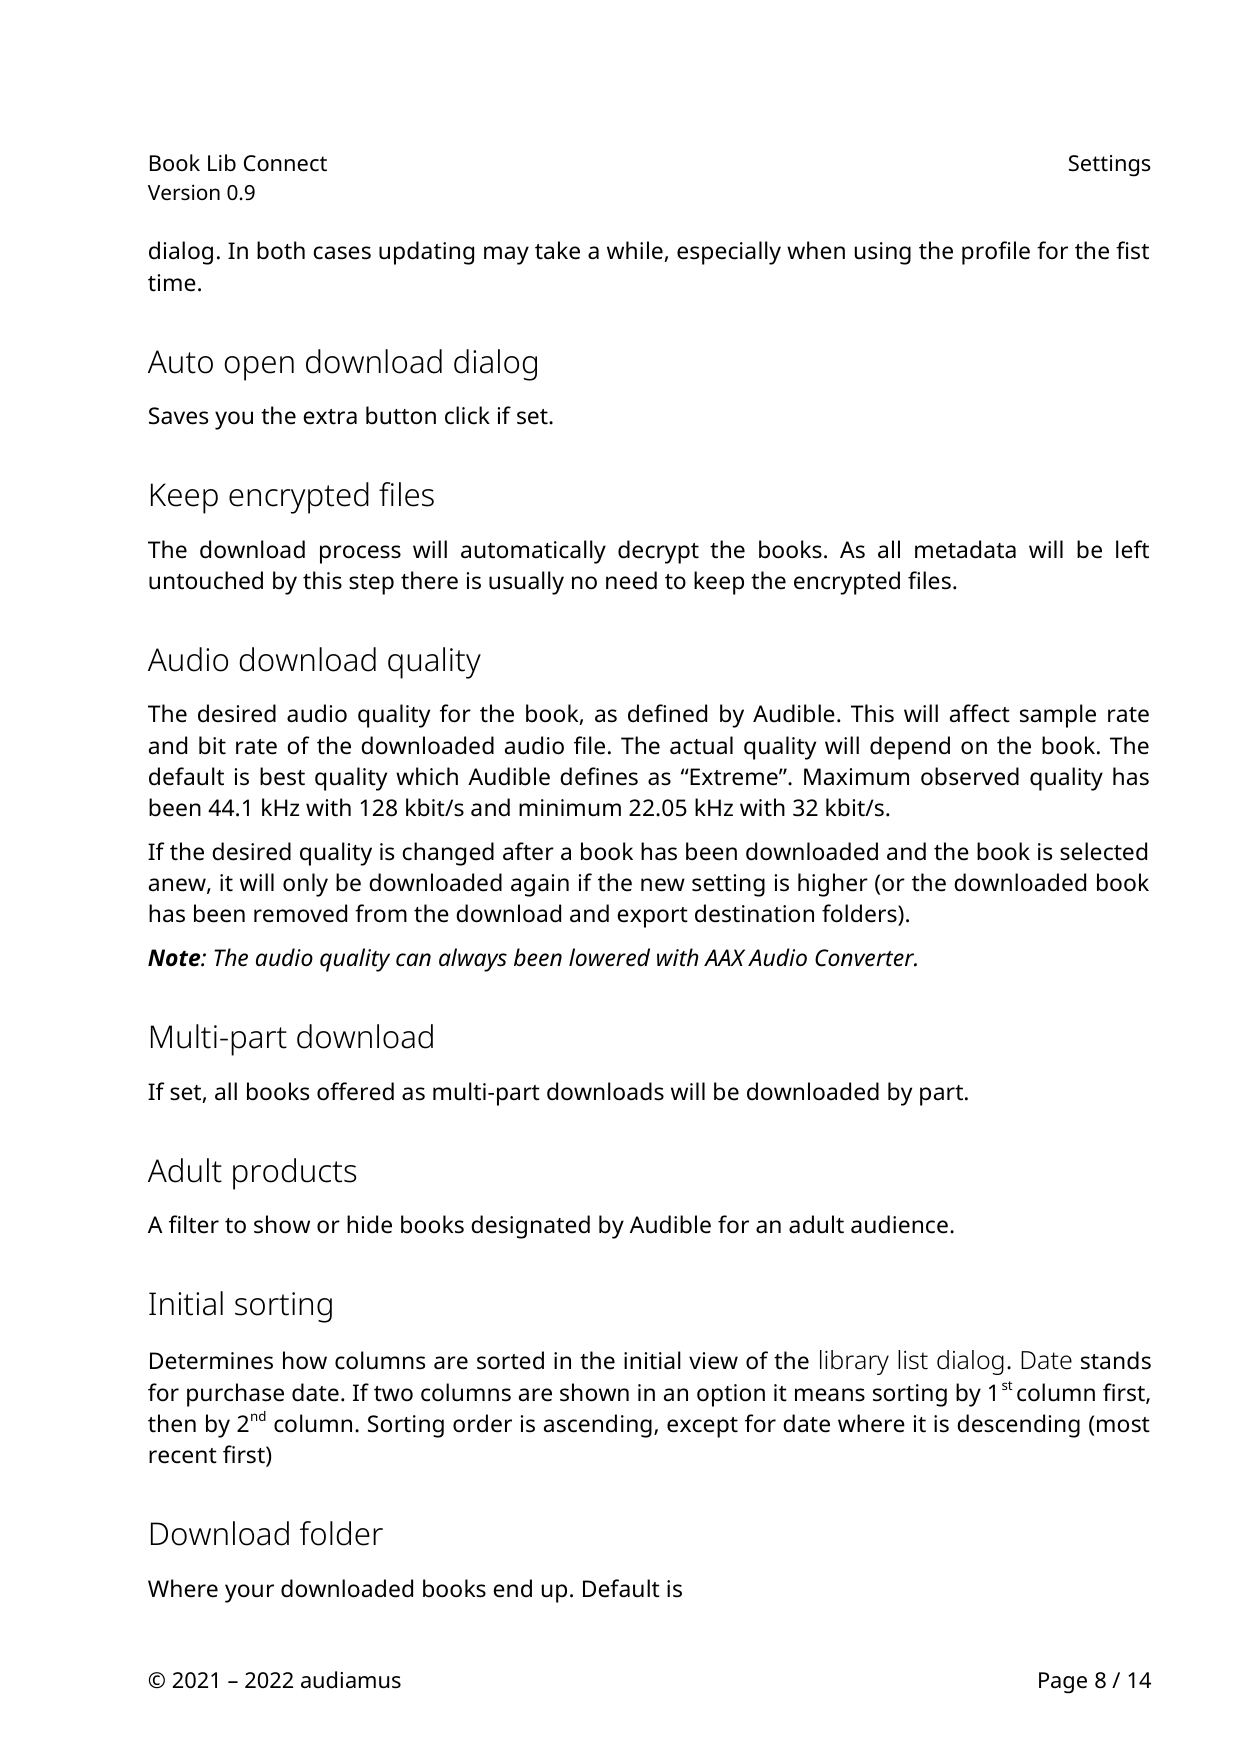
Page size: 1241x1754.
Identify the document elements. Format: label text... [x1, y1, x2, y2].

text The download process will automatically decrypt the books. As all metadata will be left untouched by this step there is usually no need to keep the encrypted files. [148, 534, 1152, 596]
subtitle Adult products [148, 1149, 1152, 1191]
subtitle Download folder [148, 1512, 1152, 1555]
subtitle Auto open download dialog [148, 340, 1152, 382]
text dialog. In both cases updating may take a while, especially when using the profile for the fist time. [148, 235, 1152, 298]
text The desired audio quality for the book, as defined by Audible. This will affect sample rate and bit rate of the downloaded audio file. The actual quality will depend on the book. The default is best quality which Audible defines as “Extreme”. Maximum observed quality has been 44.1 kHz with 128 kbit/s and minimum 22.05 kHz with 32 kbit/s. [148, 698, 1152, 823]
text If set, all books offered as multi-part downloads will be downloaded by part. [148, 1076, 1152, 1107]
subtitle Audio download quality [148, 638, 1152, 681]
text Where your downloaded books end up. Default is [148, 1573, 1152, 1604]
text Determines how columns are sorted in the initial view of the library list dialog. Date stands for purchase date. If two columns are shown in an option it means sorting by 1st column first, then by 2nd column. Sorting order is ascending, except for date where it is descending (most recent first) [148, 1343, 1152, 1470]
text A filter to show or hide books designated by Audible for an adult audience. [148, 1209, 1152, 1240]
text If the desired quality is changed after a book has been downloaded and the book is selected anew, it will only be downloaded again if the new setting is higher (or the downloaded book has been removed from the download and export destination folders). [148, 836, 1152, 929]
text Saves you the extra button click if set. [148, 400, 1152, 431]
subtitle Multi-part download [148, 1015, 1152, 1058]
text Note: The audio quality can always been lowered with AAX Audio Converter. [148, 942, 1152, 973]
subtitle Keep encrypted files [148, 473, 1152, 516]
subtitle Initial sorting [148, 1282, 1152, 1325]
